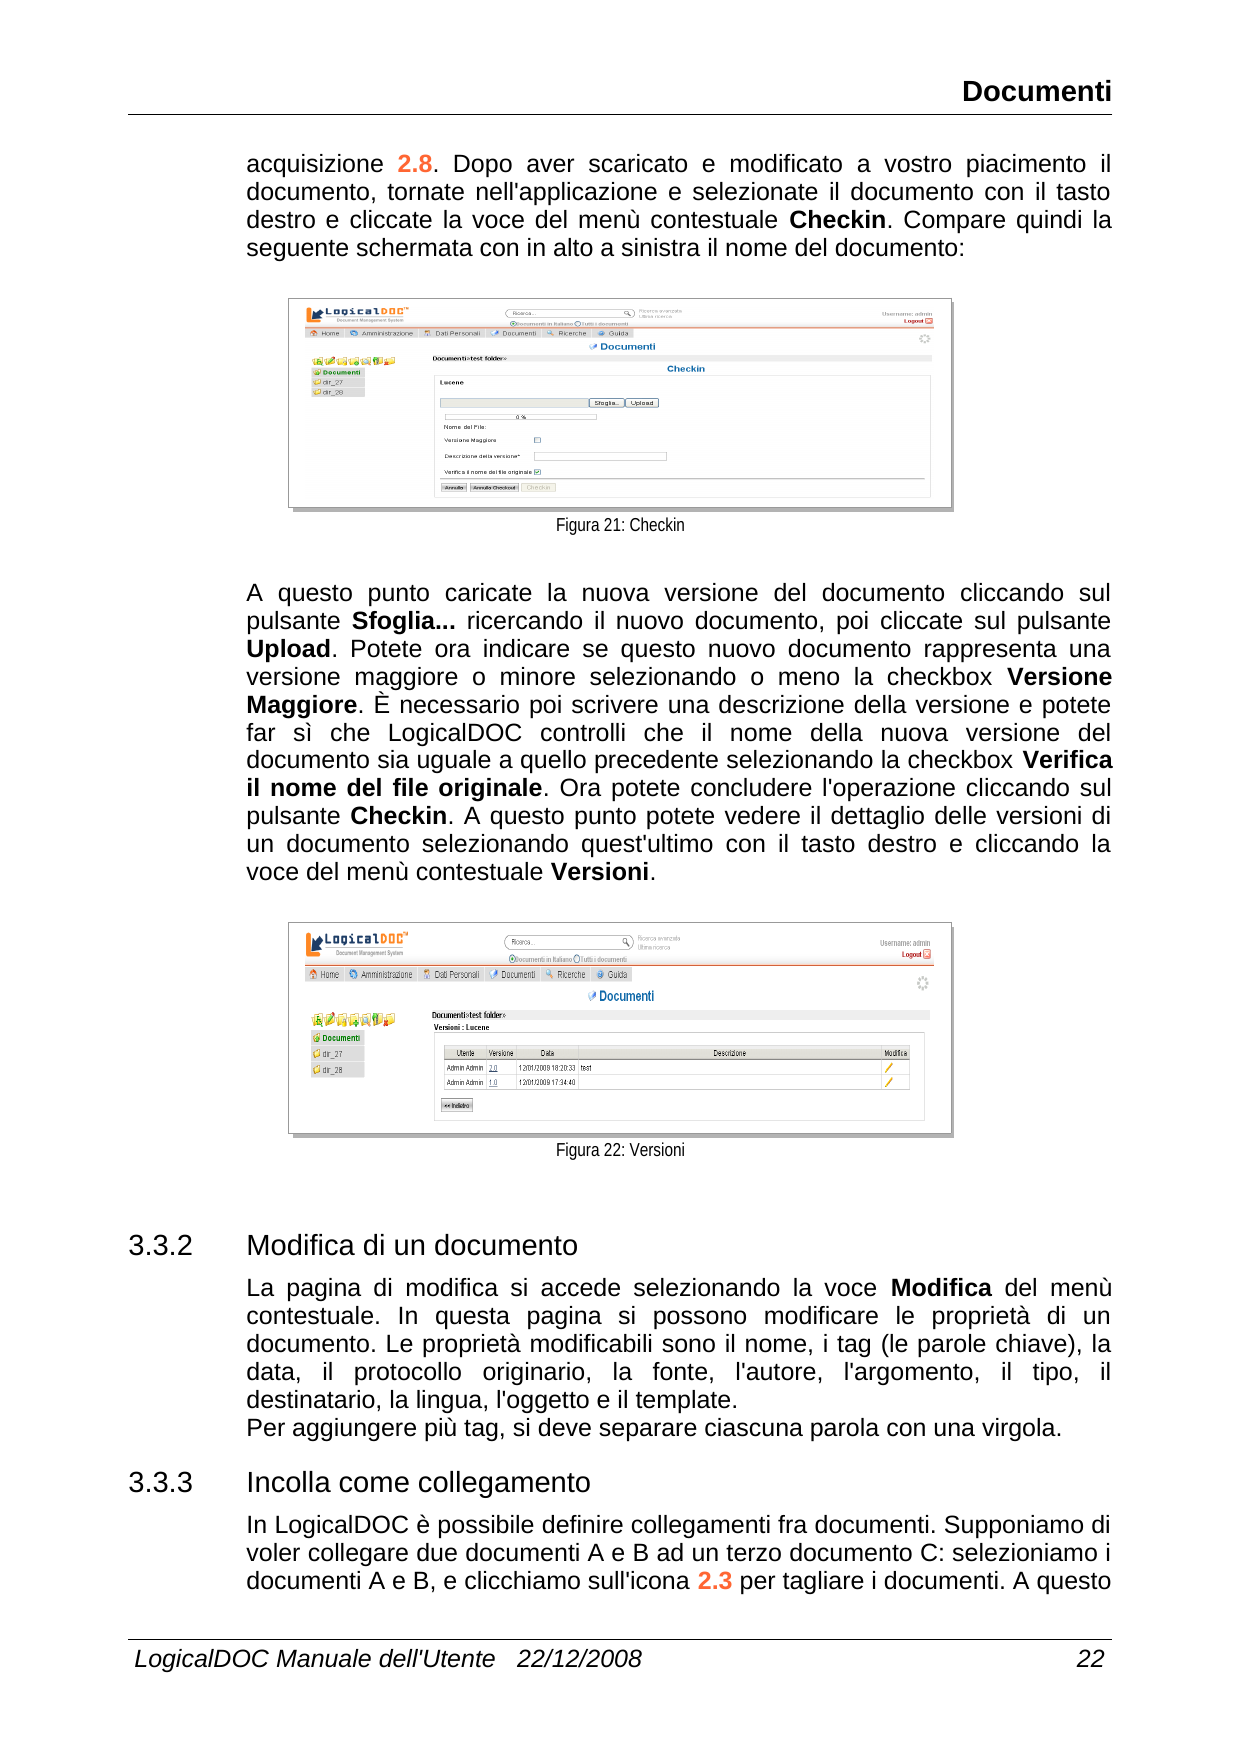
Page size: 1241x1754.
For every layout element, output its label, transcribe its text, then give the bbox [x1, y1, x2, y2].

text La pagina di modifica si accede selezionando la voce Modifica del menù contestuale. In questa pagina si possono modificare le proprietà di un documento. Le proprietà modificabili sono il nome, i tag (le parole chiave), la data, il protocollo originario, la fonte, l'autore, l'argomento, il tipo, il destinatario, la lingua, l'oggetto e il template. [246, 1274, 1112, 1414]
text Per aggiungere più tag, si deve separare ciascuna parola con una virgola. [246, 1414, 1112, 1442]
picture [305, 306, 934, 499]
text Figura 22: Versioni [288, 1134, 952, 1161]
subtitle Modifica di un documento [128, 1229, 1112, 1262]
text A questo punto caricate la nuova versione del documento cliccando sul pulsante Sfoglia... ricercando il nuovo documento, poi cliccate sul pulsante Upload. Potete ora indicare se questo nuovo documento rappresenta una versione maggiore o minore selezionando o meno la checkbox Versione Maggiore. È necessario poi scrivere una descrizione della versione e potete far sì che LogicalDOC controlli che il nome della nuova versione del documento sia uguale a quello precedente selezionando la checkbox Verifica il nome del file originale. Ora potete concludere l'operazione cliccando sul pulsante Checkin. A questo punto potete vedere il dettaglio delle versioni di un documento selezionando quest'ultimo con il tasto destro e cliccando la voce del menù contestuale Versioni. [246, 579, 1112, 886]
text Figura 21: Checkin [288, 508, 952, 535]
picture [305, 931, 934, 1124]
subtitle Incolla come collegamento [128, 1466, 1112, 1499]
text acquisizione 2.8. Dopo aver scaricato e modificato a vostro piacimento il documento, tornate nell'applicazione e selezionate il documento con il tasto destro e cliccate la voce del menù contestuale Checkin. Compare quindi la seguente schermata con in alto a sinistra il nome del documento: [246, 150, 1112, 262]
text In LogicalDOC è possibile definire collegamenti fra documenti. Supponiamo di voler collegare due documenti A e B ad un terzo documento C: selezioniamo i documenti A e B, e clicchiamo sull'icona 2.3 per tagliare i documenti. A questo [246, 1511, 1112, 1595]
